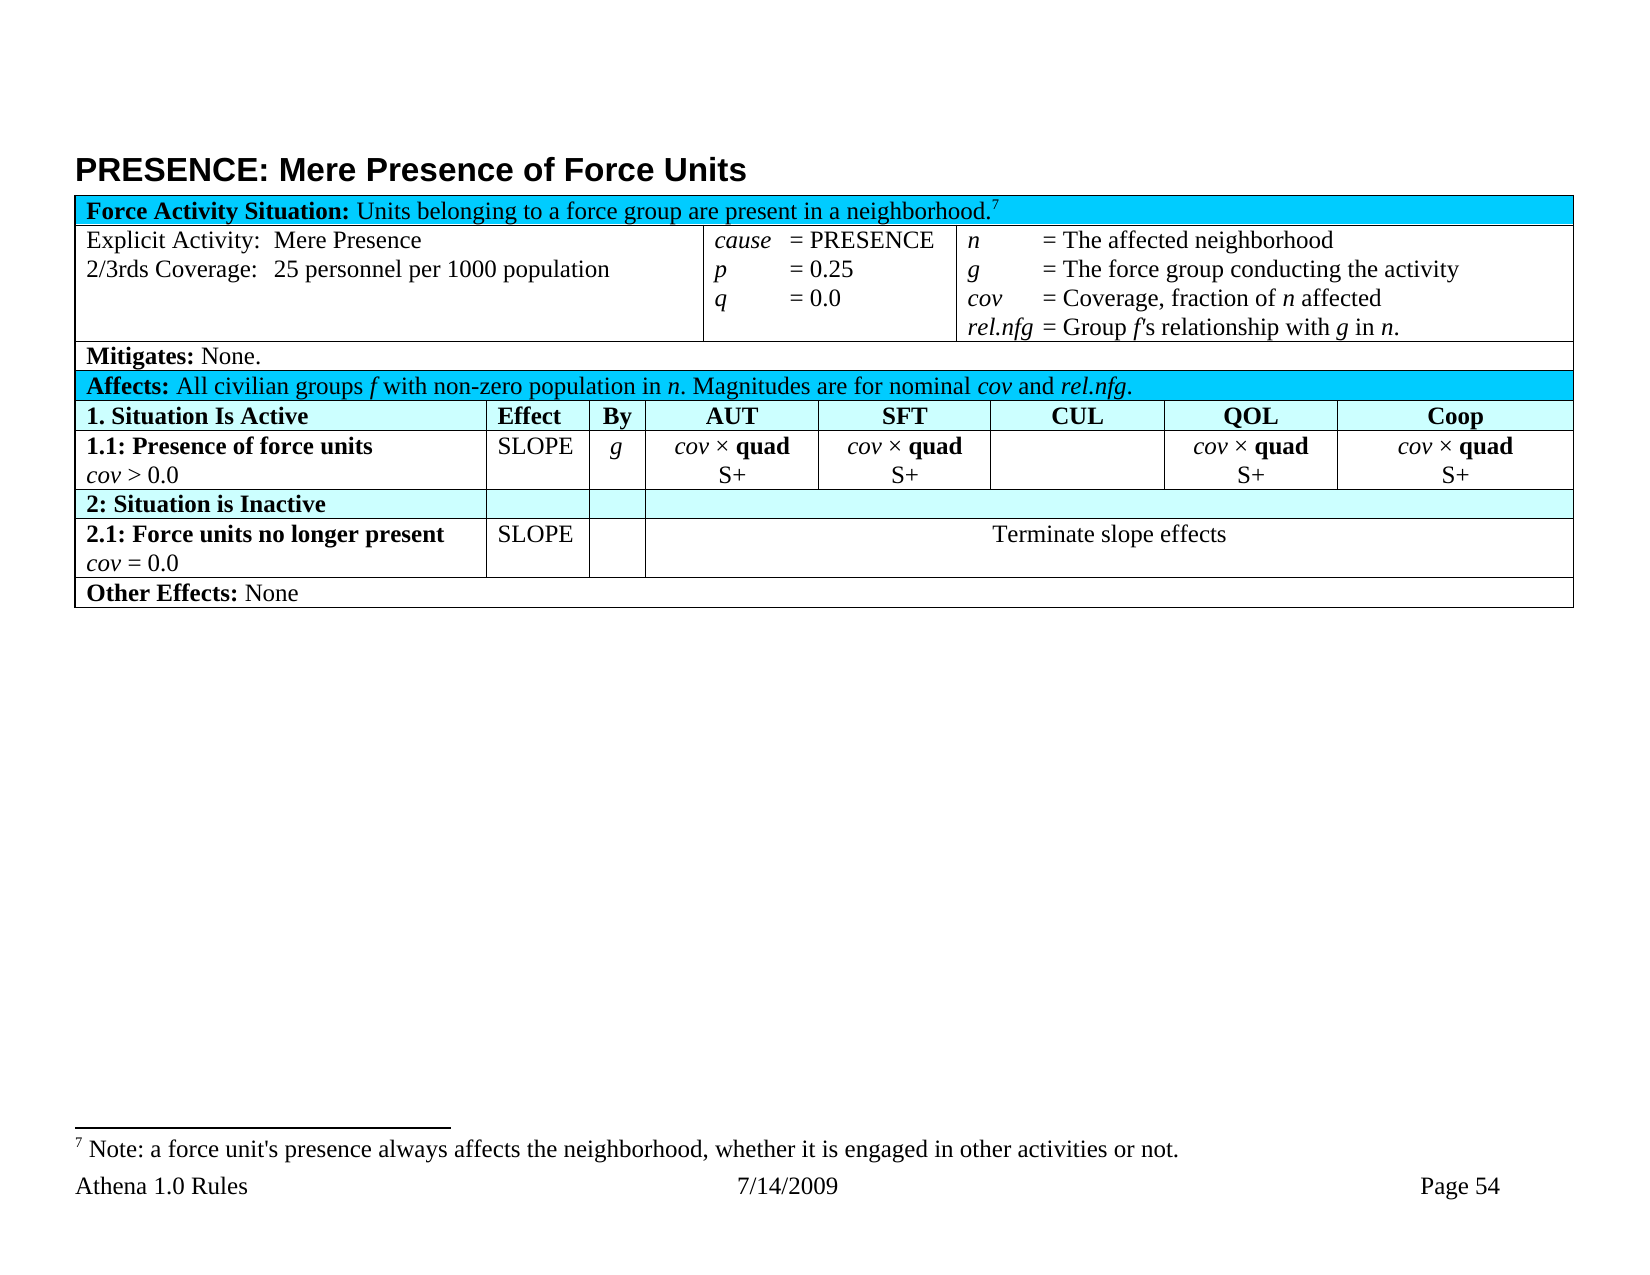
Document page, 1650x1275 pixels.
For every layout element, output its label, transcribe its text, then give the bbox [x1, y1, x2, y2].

table_cell cause = PRESENCE p = 0.25 q = 0.0 [704, 226, 956, 341]
table_cell 2.1: Force units no longer present cov = 0.0 [76, 519, 486, 577]
table_cell QOL [1165, 401, 1337, 430]
table_cell 2: Situation is Inactive [76, 490, 486, 518]
table_cell SLOPE [487, 431, 589, 488]
table_cell cov × quad S+ [819, 431, 990, 488]
table_cell Explicit Activity: Mere Presence 2/3rds Coverage: 25 personnel per 1000 population [76, 226, 703, 341]
table_cell SFT [819, 401, 990, 430]
table_cell By [590, 401, 645, 430]
table_cell Affects: All civilian groups f with non-zero population in n. Magnitudes are for nominal cov and rel.nfg. [76, 371, 1573, 400]
table_cell SLOPE [487, 519, 589, 577]
table_cell CUL [991, 401, 1164, 430]
table_cell Mitigates: None. [76, 342, 1573, 370]
table_cell n = The affected neighborhood g = The force group conducting the activity cov = Coverage, fraction of n affected rel.nfg = Group f's relationship with g in n. [957, 226, 1573, 341]
table_cell cov × quad S+ [646, 431, 818, 488]
table_cell cov × quad S+ [1338, 431, 1573, 488]
table_header Force Activity Situation: Units belonging to a force group are present in a neighborhood. [76, 196, 1573, 224]
table_cell [487, 490, 589, 518]
table_cell AUT [646, 401, 818, 430]
table_cell Terminate slope effects [646, 519, 1573, 577]
table_cell g [590, 431, 645, 488]
table_cell 1.1: Presence of force units cov > 0.0 [76, 431, 486, 488]
table_cell [991, 431, 1164, 488]
table_cell [590, 490, 645, 518]
table_cell [646, 490, 1573, 518]
table_cell 1. Situation Is Active [76, 401, 486, 430]
table_cell Coop [1338, 401, 1573, 430]
table_cell Effect [487, 401, 589, 430]
table_cell cov × quad S+ [1165, 431, 1337, 488]
table_cell Other Effects: None [76, 578, 1573, 607]
table_cell [590, 519, 645, 577]
text PRESENCE: Mere Presence of Force Units [75, 150, 1575, 188]
